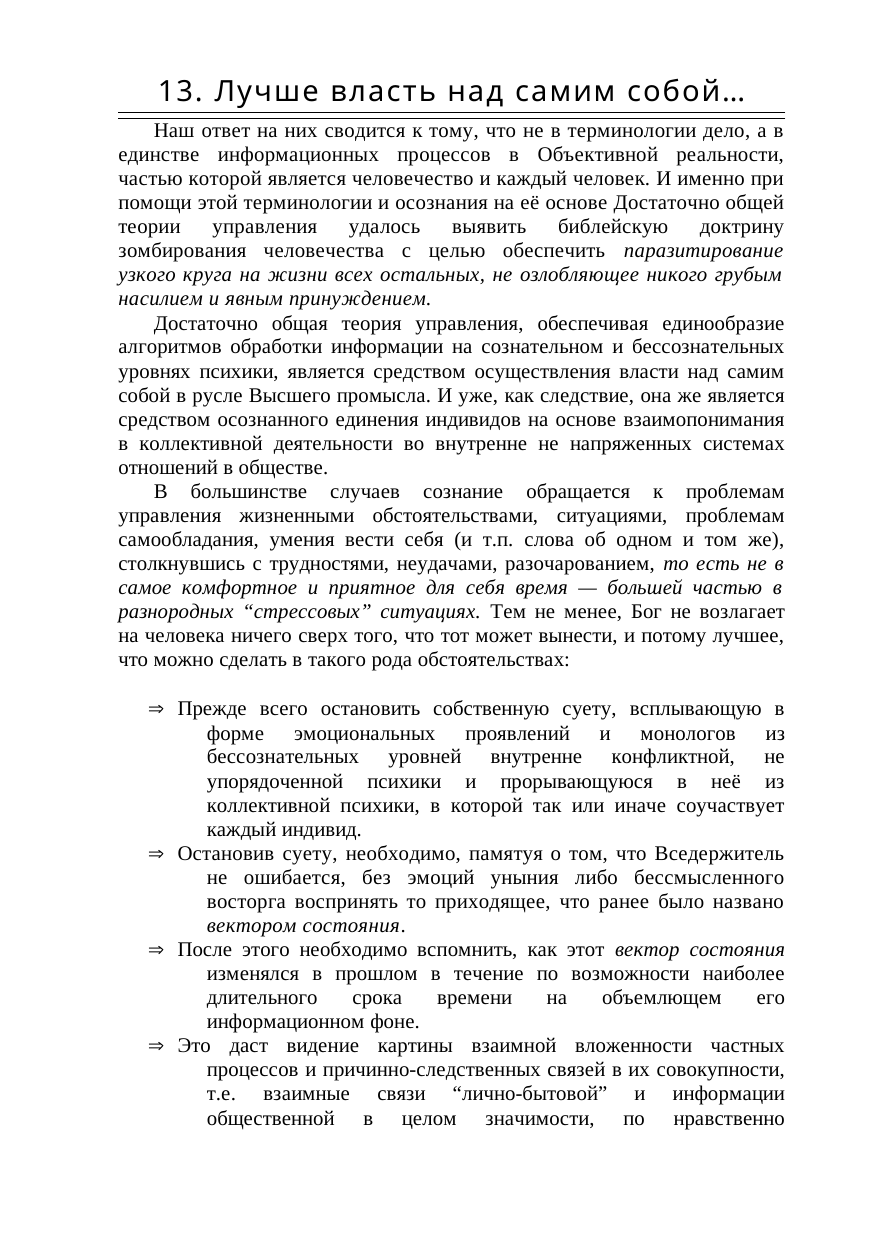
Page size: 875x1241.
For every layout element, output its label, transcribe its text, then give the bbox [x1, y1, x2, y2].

text Наш ответ на них сводится к тому, что не в терминологии дело, а в единстве информационных процессов в Объективной реальности, частью которой является человечество и каждый человек. И именно при помощи этой терминологии и осознания на её основе Достаточно общей теории управления удалось выявить библейскую доктрину зомбирования человечества с целью обеспечить паразитирование узкого круга на жизни всех остальных, не озлобляющее никого грубым насилием и явным принуждением. [118, 119, 785, 310]
text Достаточно общая теория управления, обеспечивая единообразие алгоритмов обработки информации на сознательном и бессознательных уровнях психики, является средством осуществления власти над самим собой в русле Высшего промысла. И уже, как следствие, она же является средством осознанного единения индивидов на основе взаимопонимания в коллективной деятельности во внутренне не напряженных системах отношений в обществе. [118, 310, 785, 479]
list Это даст видение картины взаимной вложенности частных процессов и причинно-следственных связей в их совокупности, т.е. взаимные связи “лично-бытовой” и информации общественной в целом значимости, по нравственно [148, 1033, 785, 1129]
list После этого необходимо вспомнить, как этот вектор состояния изменялся в прошлом в течение по возможности наиболее длительного срока времени на объемлющем его информационном фоне. [148, 937, 785, 1033]
list Остановив суету, необходимо, памятуя о том, что Вседержитель не ошибается, без эмоций уныния либо бессмысленного восторга воспринять то приходящее, что ранее было названо вектором состояния. [148, 841, 785, 937]
list Прежде всего остановить собственную суету, всплывающую в форме эмоциональных проявлений и монологов из бессознательных уровней внутренне конфликтной, не упорядоченной психики и прорывающуюся в неё из коллективной психики, в которой так или иначе соучаствует каждый индивид. [148, 696, 785, 841]
text В большинстве случаев сознание обращается к проблемам управления жизненными обстоятельствами, ситуациями, проблемам самообладания, умения вести себя (и т.п. слова об одном и том же), столкнувшись с трудностями, неудачами, разочарованием, то есть не в самое комфортное и приятное для себя время — большей частью в разнородных “стрессовых” ситуациях. Тем не менее, Бог не возлагает на человека ничего сверх того, что тот может вынести, и потому лучшее, что можно сделать в такого рода обстоятельствах: [118, 479, 785, 671]
